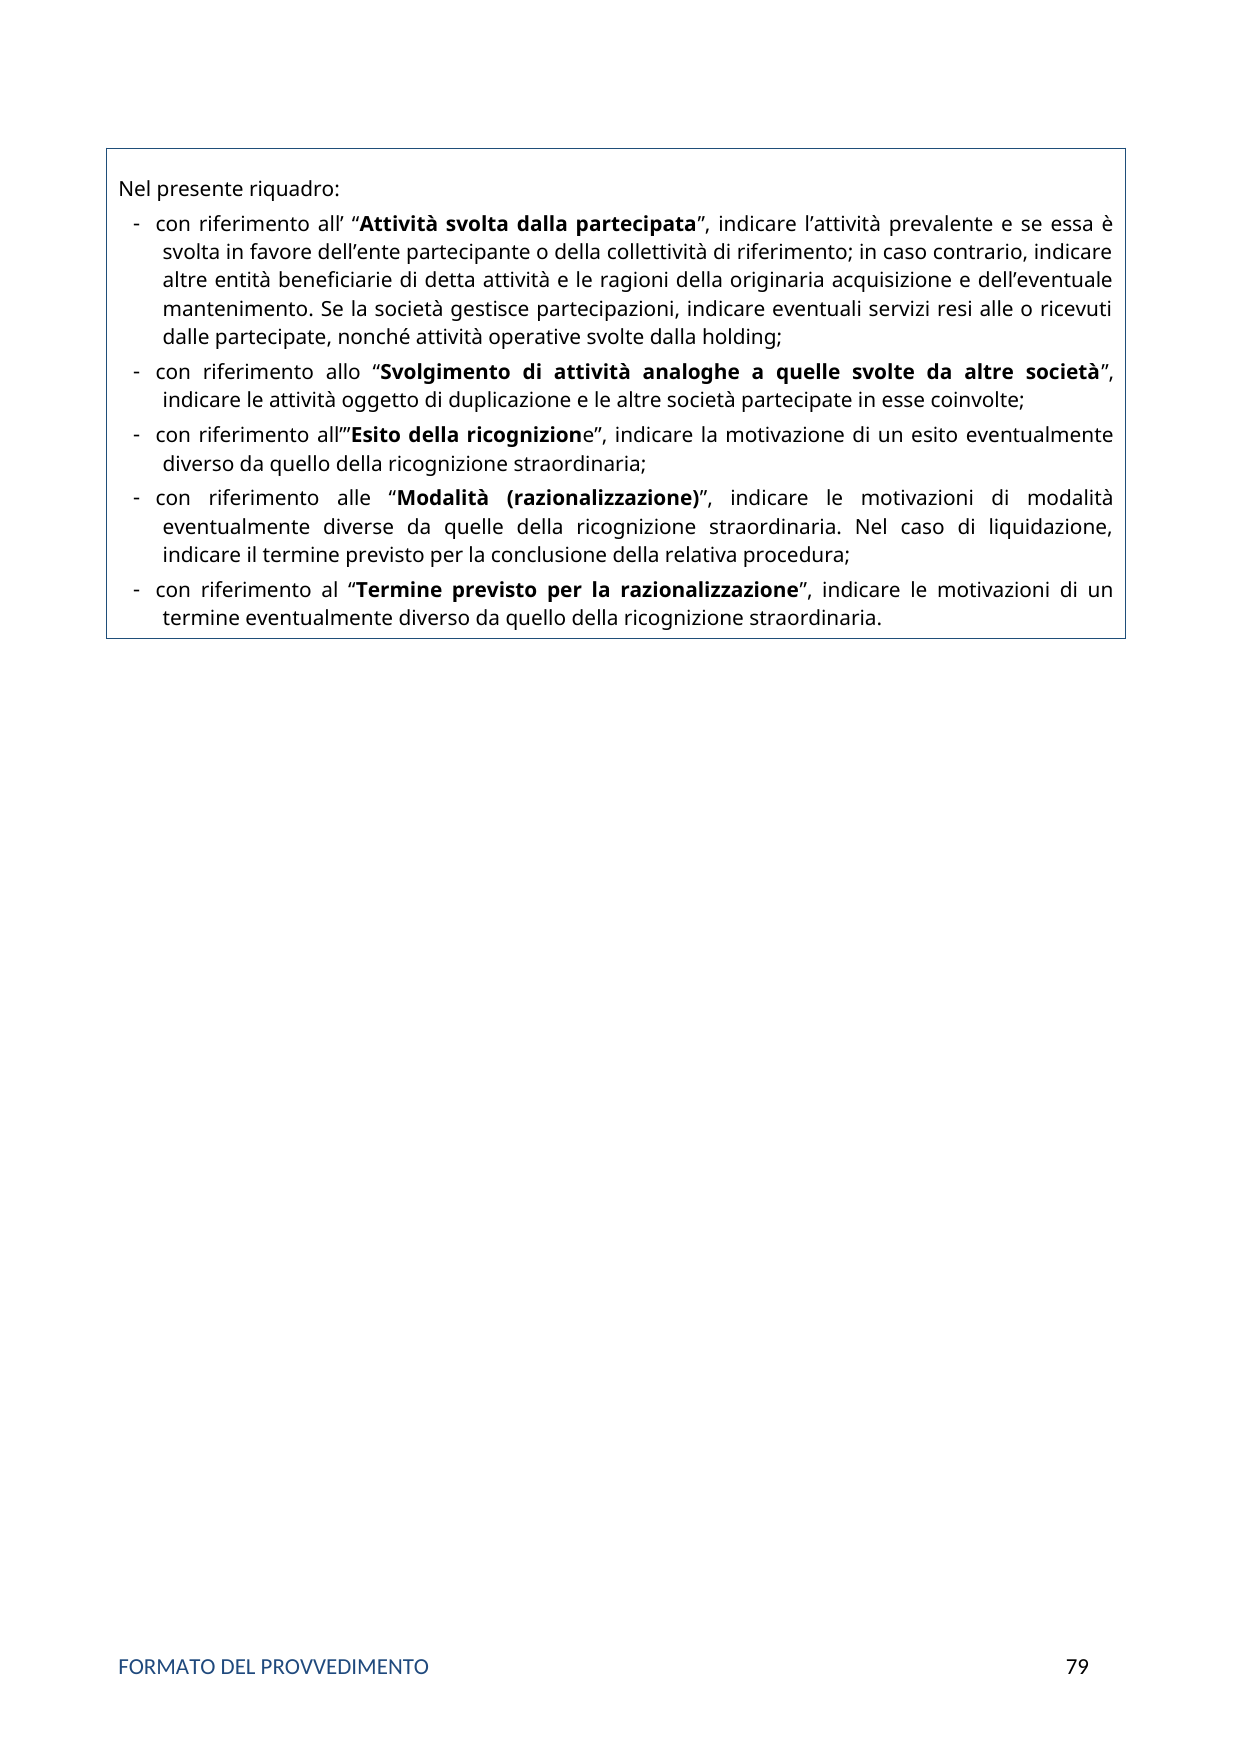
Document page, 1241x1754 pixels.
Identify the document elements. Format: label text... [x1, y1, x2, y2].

table_header Nel presente riquadro: con riferimento all’ “Attività svolta dalla partecipata”, indicare l’attività prevalente e se essa è svolta in favore dell’ente partecipante o della collettività di riferimento; in caso contrario, indicare altre entità beneficiarie di detta attività e le ragioni della originaria acquisizione e dell’eventuale mantenimento. Se la società gestisce partecipazioni, indicare eventuali servizi resi alle o ricevuti dalle partecipate, nonché attività operative svolte dalla holding; con riferimento allo “Svolgimento di attività analoghe a quelle svolte da altre società”, indicare le attività oggetto di duplicazione e le altre società partecipate in esse coinvolte; con riferimento all’”Esito della ricognizione”, indicare la motivazione di un esito eventualmente diverso da quello della ricognizione straordinaria; con riferimento alle “Modalità (razionalizzazione)”, indicare le motivazioni di modalità eventualmente diverse da quelle della ricognizione straordinaria. Nel caso di liquidazione, indicare il termine previsto per la conclusione della relativa procedura; con riferimento al “Termine previsto per la razionalizzazione”, indicare le motivazioni di un termine eventualmente diverso da quello della ricognizione straordinaria. [107, 149, 1125, 638]
